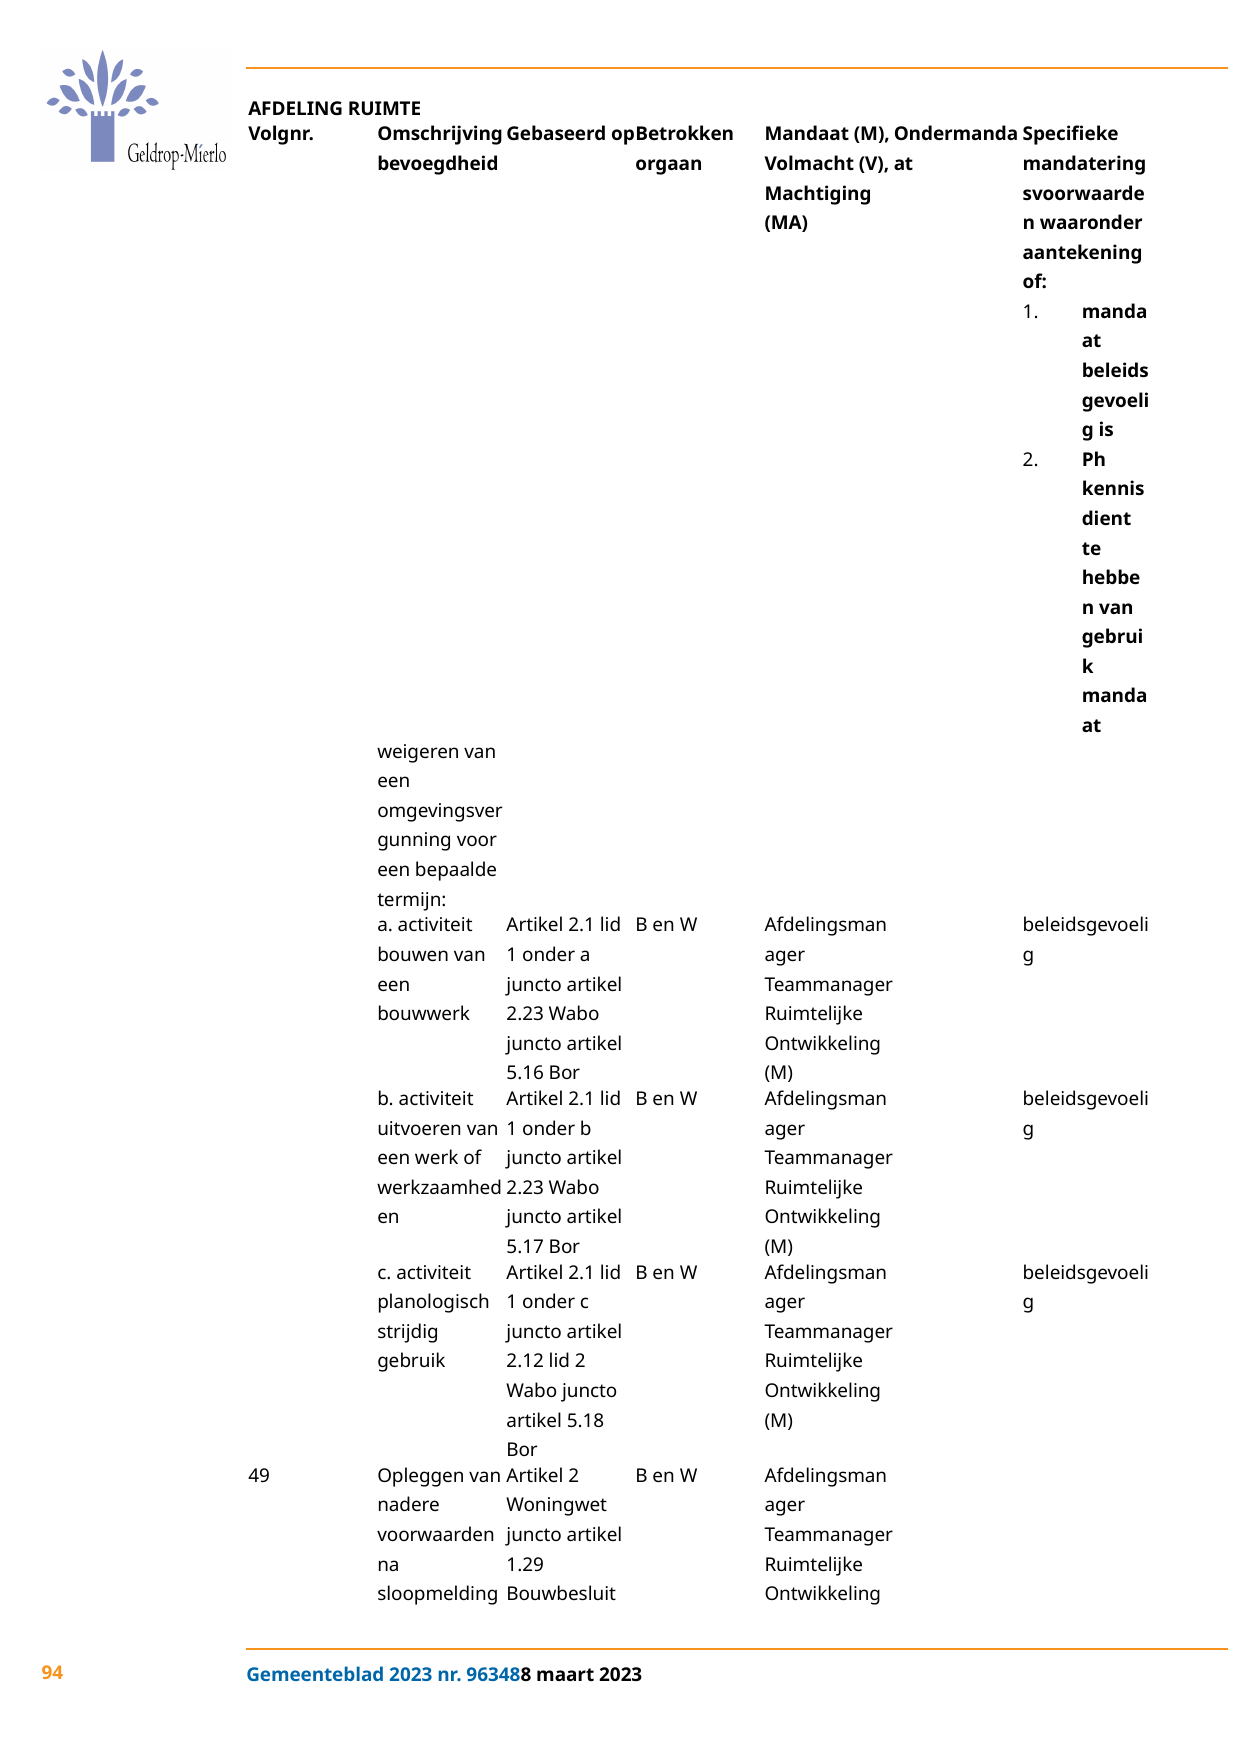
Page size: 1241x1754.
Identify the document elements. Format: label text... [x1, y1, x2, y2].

table_cell c. activiteit planologisch strijdig gebruik [377, 1259, 506, 1462]
table_cell [248, 1259, 377, 1462]
table_cell B en W [635, 1259, 764, 1462]
table_cell [248, 912, 377, 1085]
table_cell Artikel 2.1 lid 1 onder b juncto artikel 2.23 Wabo juncto artikel 5.17 Bor [506, 1085, 635, 1259]
table_cell Afdelingsmanager Teammanager Ruimtelijke Ontwikkeling (M) [764, 912, 893, 1085]
table_cell Ondermandaat [894, 121, 1022, 738]
table_cell [1023, 738, 1152, 912]
table_cell Artikel 2 Woningwet juncto artikel 1.29 Bouwbesluit [506, 1462, 635, 1606]
table_cell Artikel 2.1 lid 1 onder c juncto artikel 2.12 lid 2 Wabo juncto artikel 5.18 Bor [506, 1259, 635, 1462]
table_cell Specifieke mandateringsvoorwaarden waaronder aantekening of: mandaat beleidsgevoelig is Ph kennis dient te hebben van gebruik mandaat [1023, 121, 1152, 738]
table_cell weigeren van een omgevingsvergunning voor een bepaalde termijn: [377, 738, 506, 912]
table_cell Artikel 2.1 lid 1 onder a juncto artikel 2.23 Wabo juncto artikel 5.16 Bor [506, 912, 635, 1085]
table_cell Afdelingsmanager Teammanager Ruimtelijke Ontwikkeling (M) [764, 1085, 893, 1259]
table_cell [248, 1085, 377, 1259]
table_cell Afdelingsmanager Teammanager Ruimtelijke Ontwikkeling [764, 1462, 893, 1606]
table_cell a. activiteit bouwen van een bouwwerk [377, 912, 506, 1085]
table_cell [894, 912, 1022, 1085]
table_cell Afdelingsmanager Teammanager Ruimtelijke Ontwikkeling (M) [764, 1259, 893, 1462]
table_cell [506, 738, 635, 912]
table_cell Opleggen van nadere voorwaarden na sloopmelding [377, 1462, 506, 1606]
table_cell beleidsgevoelig [1023, 1259, 1152, 1462]
table_header AFDELING RUIMTE [248, 95, 1152, 121]
table_cell beleidsgevoelig [1023, 1085, 1152, 1259]
table_cell Betrokken orgaan [635, 121, 764, 738]
table_cell Omschrijving bevoegdheid [377, 121, 506, 738]
table_cell B en W [635, 1462, 764, 1606]
table_cell [764, 738, 893, 912]
table_cell [635, 738, 764, 912]
table_cell [248, 738, 377, 912]
table_cell [894, 1085, 1022, 1259]
table_cell B en W [635, 1085, 764, 1259]
table_cell [894, 1259, 1022, 1462]
table_cell beleidsgevoelig [1023, 912, 1152, 1085]
table_cell Mandaat (M), Volmacht (V), Machtiging (MA) [764, 121, 893, 738]
table_cell [894, 1462, 1022, 1606]
table_cell Gebaseerd op [506, 121, 635, 738]
table_cell B en W [635, 912, 764, 1085]
table_cell [894, 738, 1022, 912]
table_cell b. activiteit uitvoeren van een werk of werkzaamheden [377, 1085, 506, 1259]
picture [41, 47, 231, 172]
table_cell 49 [248, 1462, 377, 1606]
table_cell Volg­nr. [248, 121, 377, 738]
table_cell [1023, 1462, 1152, 1606]
